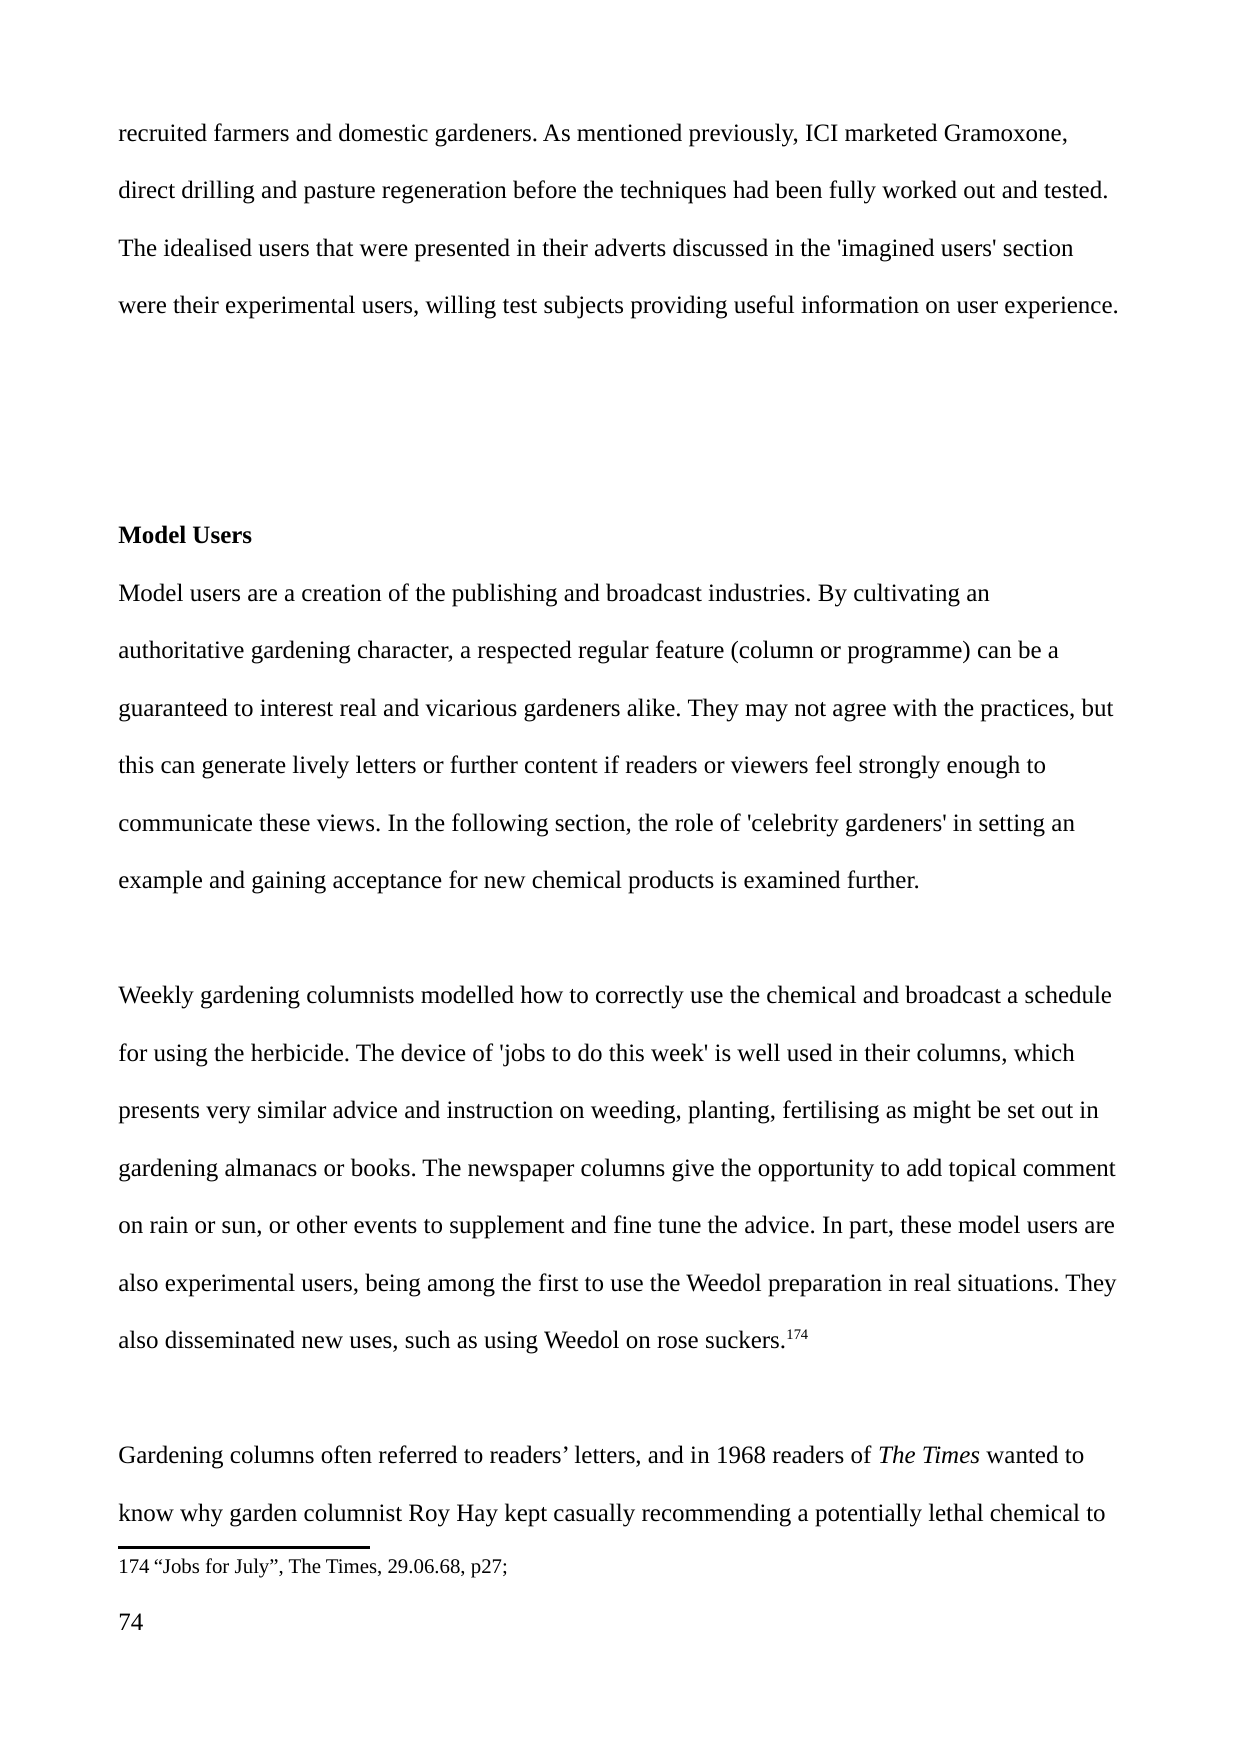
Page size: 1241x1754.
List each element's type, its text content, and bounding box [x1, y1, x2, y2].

text recruited farmers and domestic gardeners. As mentioned previously, ICI marketed Gramoxone, direct drilling and pasture regeneration before the techniques had been fully worked out and tested. The idealised users that were presented in their adverts discussed in the 'imagined users' section were their experimental users, willing test subjects providing useful information on user experience. [118, 118, 1122, 319]
text Weekly gardening columnists modelled how to correctly use the chemical and broadcast a schedule for using the herbicide. The device of 'jobs to do this week' is well used in their columns, which presents very similar advice and instruction on weeding, planting, fertilising as might be set out in gardening almanacs or books. The newspaper columns give the opportunity to add topical comment on rain or sun, or other events to supplement and fine tune the advice. In part, these model users are also experimental users, being among the first to use the Weedol preparation in real situations. They also disseminated new uses, such as using Weedol on rose suckers. [118, 981, 1122, 1354]
text Model Users [118, 521, 1122, 549]
text Model users are a creation of the publishing and broadcast industries. By cultivating an authoritative gardening character, a respected regular feature (column or programme) can be a guaranteed to interest real and vicarious gardeners alike. They may not agree with the practices, but this can generate lively letters or further content if readers or viewers feel strongly enough to communicate these views. In the following section, the role of 'celebrity gardeners' in setting an example and gaining acceptance for new chemical products is examined further. [118, 578, 1122, 894]
text Gardening columns often referred to readers’ letters, and in 1968 readers of The Times wanted to know why garden columnist Roy Hay kept casually recommending a potentially lethal chemical to [118, 1441, 1122, 1527]
text “Jobs for July”, The Times, 29.06.68, p27; [118, 1553, 1122, 1578]
